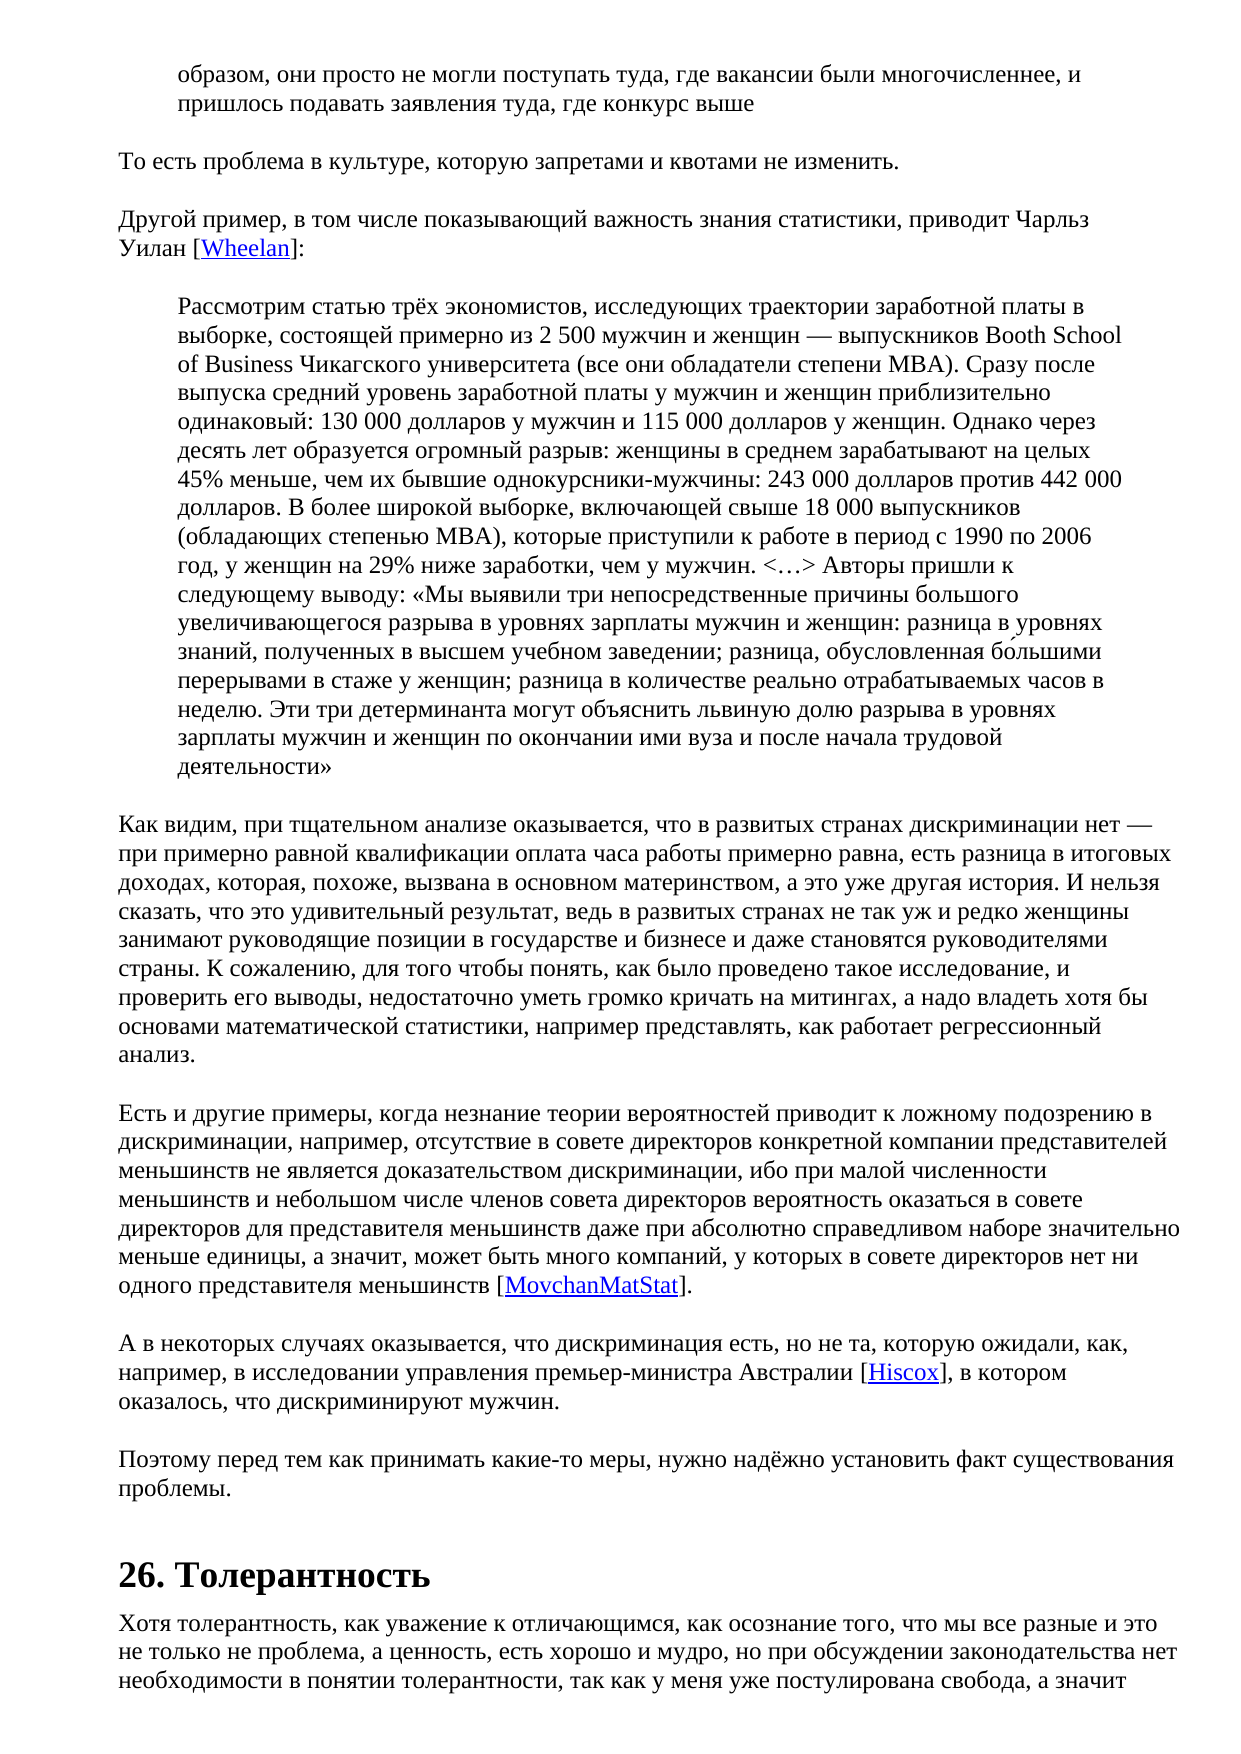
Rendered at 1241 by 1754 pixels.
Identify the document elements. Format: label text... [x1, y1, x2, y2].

text Поэтому перед тем как принимать какие-то меры, нужно надёжно установить факт существования проблемы. [118, 1444, 1181, 1502]
text образом, они просто не могли поступать туда, где вакансии были многочисленнее, и пришлось подавать заявления туда, где конкурс выше [177, 59, 1122, 117]
text Как видим, при тщательном анализе оказывается, что в развитых странах дискриминации нет — при примерно равной квалификации оплата часа работы примерно равна, есть разница в итоговых доходах, которая, похоже, вызвана в основном материнством, а это уже другая история. И нельзя сказать, что это удивительный результат, ведь в развитых странах не так уж и редко женщины занимают руководящие позиции в государстве и бизнесе и даже становятся руководителями страны. К сожалению, для того чтобы понять, как было проведено такое исследование, и проверить его выводы, недостаточно уметь громко кричать на митингах, а надо владеть хотя бы основами математической статистики, например представлять, как работает регрессионный анализ. [118, 809, 1181, 1068]
text А в некоторых случаях оказывается, что дискриминация есть, но не та, которую ожидали, как, например, в исследовании управления премьер-министра Австралии [Hiscox], в котором оказалось, что дискриминируют мужчин. [118, 1328, 1181, 1415]
subtitle 26. Толерантность [118, 1552, 1181, 1595]
text Другой пример, в том числе показывающий важность знания статистики, приводит Чарльз Уилан [Wheelan]: [118, 204, 1181, 262]
text Хотя толерантность, как уважение к отличающимся, как осознание того, что мы все разные и это не только не проблема, а ценность, есть хорошо и мудро, но при обсуждении законодательства нет необходимости в понятии толерантности, так как у меня уже постулирована свобода, а значит [118, 1608, 1181, 1694]
text То есть проблема в культуре, которую запретами и квотами не изменить. [118, 146, 1181, 175]
text Рассмотрим статью трёх экономистов, исследующих траектории заработной платы в выборке, состоящей примерно из 2 500 мужчин и женщин — выпускников Booth School of Business Чикагского университета (все они обладатели степени MBA). Сразу после выпуска средний уровень заработной платы у мужчин и женщин приблизительно одинаковый: 130 000 долларов у мужчин и 115 000 долларов у женщин. Однако через десять лет образуется огромный разрыв: женщины в среднем зарабатывают на целых 45% меньше, чем их бывшие однокурсники-мужчины: 243 000 долларов против 442 000 долларов. В более широкой выборке, включающей свыше 18 000 выпускников (обладающих степенью MBA), которые приступили к работе в период с 1990 по 2006 год, у женщин на 29% ниже заработки, чем у мужчин. <…> Авторы пришли к следующему выводу: «Мы выявили три непосредственные причины большого увеличивающегося разрыва в уровнях зарплаты мужчин и женщин: разница в уровнях знаний, полученных в высшем учебном заведении; разница, обусловленная бо́льшими перерывами в стаже у женщин; разница в количестве реально отрабатываемых часов в неделю. Эти три детерминанта могут объяснить львиную долю разрыва в уровнях зарплаты мужчин и женщин по окончании ими вуза и после начала трудовой деятельности» [177, 291, 1122, 780]
text Есть и другие примеры, когда незнание теории вероятностей приводит к ложному подозрению в дискриминации, например, отсутствие в совете директоров конкретной компании представителей меньшинств не является доказательством дискриминации, ибо при малой численности меньшинств и небольшом числе членов совета директоров вероятность оказаться в совете директоров для представителя меньшинств даже при абсолютно справедливом наборе значительно меньше единицы, а значит, может быть много компаний, у которых в совете директоров нет ни одного представителя меньшинств [MovchanMatStat]. [118, 1098, 1181, 1299]
